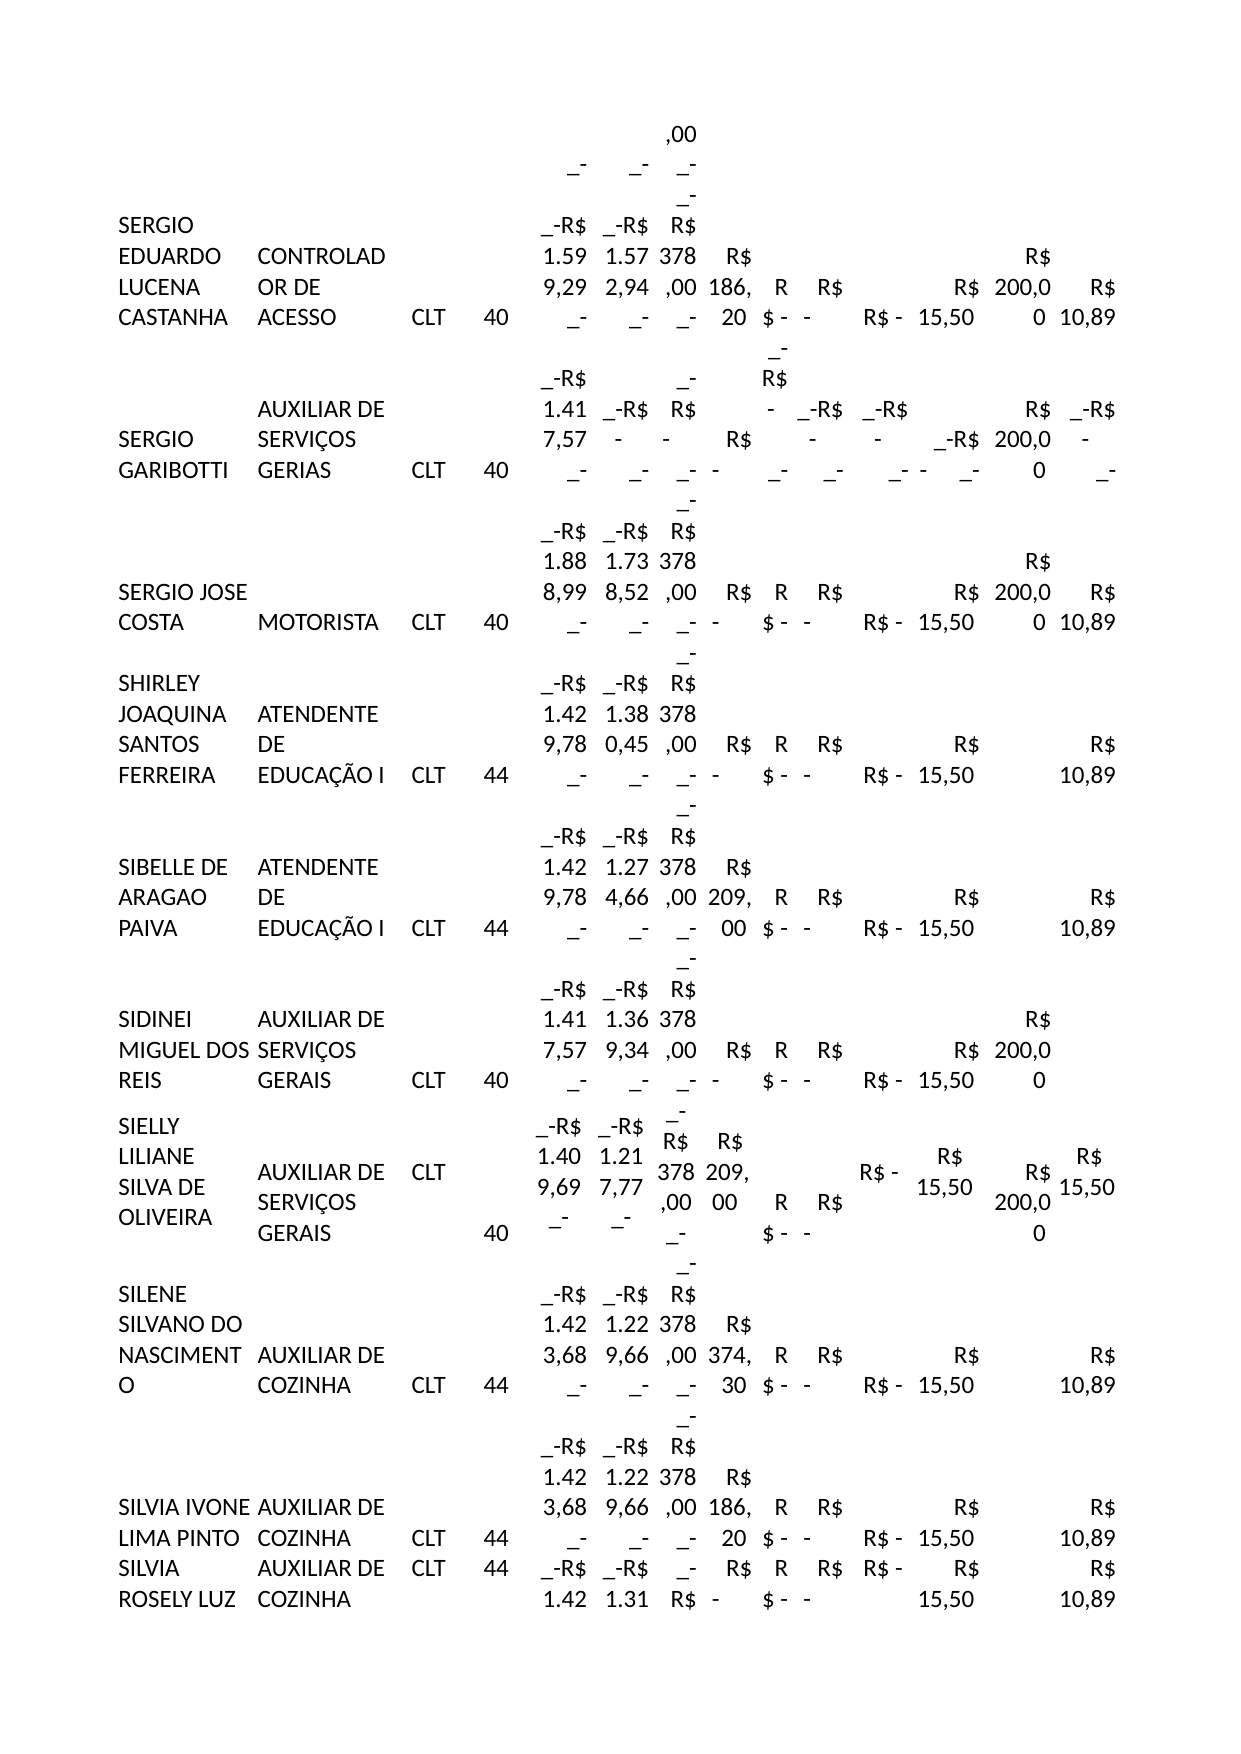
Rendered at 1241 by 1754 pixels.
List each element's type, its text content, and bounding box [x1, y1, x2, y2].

table_cell _-R$ - _- [791, 332, 846, 484]
table_cell R$ - [846, 179, 911, 332]
table_cell R$ 186,20 [700, 179, 755, 332]
table_cell AUXILIAR DE COZINHA [254, 1553, 393, 1614]
table_cell _-R$ 1.217,77 _- [590, 1095, 652, 1247]
table_cell R$ 15,50 [911, 179, 983, 332]
table_cell R$ 200,00 [983, 332, 1054, 484]
table_cell R$ - [846, 1248, 911, 1400]
table_cell R$ - [700, 332, 755, 484]
table_cell SILVIA IVONE LIMA PINTO [115, 1400, 254, 1553]
table_cell _-R$ 1.423,68 _- [528, 1400, 590, 1553]
table_cell R$ 200,00 [983, 942, 1054, 1095]
table_cell R$ 200,00 [983, 484, 1054, 637]
table_cell R$ - [846, 1400, 911, 1553]
table_cell R$ 15,50 [911, 1248, 983, 1400]
table_cell R$ 15,50 [911, 1095, 983, 1247]
table_cell CLT [393, 1095, 464, 1247]
table_cell CLT [393, 1248, 464, 1400]
table_cell _-R$ - _- [590, 332, 652, 484]
table_cell SIELLY LILIANE SILVA DE OLIVEIRA [115, 1095, 254, 1247]
table_cell ATENDENTE DE EDUCAÇÃO I [254, 790, 393, 942]
table_cell _-R$ 378,00 _- [652, 179, 699, 332]
table_cell CONTROLADOR DE ACESSO [254, 179, 393, 332]
table_cell R$ 15,50 [911, 942, 983, 1095]
table_cell R$ - [846, 790, 911, 942]
table_cell R$ 15,50 [911, 1553, 983, 1614]
table_cell 44 [464, 1248, 528, 1400]
table_cell [911, 118, 983, 179]
table_cell 40 [464, 332, 528, 484]
table_cell _-R$ 1.274,66 _- [590, 790, 652, 942]
table_cell R$ 10,89 [1054, 1553, 1119, 1614]
table_cell _-R$ 378,00 _- [652, 942, 699, 1095]
table_cell R$ - [791, 484, 846, 637]
table_cell _- [590, 118, 652, 179]
table_cell [983, 1248, 1054, 1400]
table_cell SILVIA ROSELY LUZ [115, 1553, 254, 1614]
table_cell R$ - [700, 484, 755, 637]
table_cell 44 [464, 1553, 528, 1614]
table_cell R$ 15,50 [1054, 1095, 1119, 1247]
table_cell R$ 200,00 [983, 179, 1054, 332]
table_cell ,00 _- [652, 118, 699, 179]
table_cell _-R$ 1.599,29 _- [528, 179, 590, 332]
table_cell R$ 10,89 [1054, 179, 1119, 332]
table_cell _-R$ [652, 1553, 699, 1614]
table_cell _-R$ - _- [1054, 332, 1119, 484]
table_cell ATENDENTE DE EDUCAÇÃO I [254, 637, 393, 789]
table_cell 44 [464, 790, 528, 942]
table_cell R$ - [791, 942, 846, 1095]
table_cell _-R$ 1.429,78 _- [528, 637, 590, 789]
table_cell R$ - [755, 1553, 791, 1614]
table_cell R$ - [755, 790, 791, 942]
table_cell _-R$ 1.423,68 _- [528, 1248, 590, 1400]
table_cell [1054, 942, 1119, 1095]
table_cell R$ 200,00 [983, 1095, 1054, 1247]
table_cell R$ 374,30 [700, 1248, 755, 1400]
table_cell R$ - [791, 1553, 846, 1614]
table_cell R$ - [755, 942, 791, 1095]
table_cell R$ - [791, 637, 846, 789]
table_cell _-R$ 1.369,34 _- [590, 942, 652, 1095]
table_cell R$ - [755, 1248, 791, 1400]
table_cell [983, 118, 1054, 179]
table_cell [983, 1400, 1054, 1553]
table_cell _-R$ - _- [846, 332, 911, 484]
table_cell R$ - [700, 1553, 755, 1614]
table_cell R$ - [791, 1248, 846, 1400]
table_cell [791, 118, 846, 179]
table_cell [983, 790, 1054, 942]
table_cell R$ - [755, 637, 791, 789]
table_cell CLT [393, 179, 464, 332]
table_cell [983, 637, 1054, 789]
table_cell _-R$ 1.380,45 _- [590, 637, 652, 789]
table_cell R$ 10,89 [1054, 790, 1119, 942]
table_cell 44 [464, 637, 528, 789]
table_cell SIBELLE DE ARAGAO PAIVA [115, 790, 254, 942]
table_cell CLT [393, 1400, 464, 1553]
table_cell SERGIO GARIBOTTI [115, 332, 254, 484]
table_cell _-R$ 378,00 _- [652, 484, 699, 637]
table_cell R$ 10,89 [1054, 1400, 1119, 1553]
table_cell _-R$ - _- [911, 332, 983, 484]
table_cell R$ - [791, 179, 846, 332]
table_cell 44 [464, 1400, 528, 1553]
table_cell CLT [393, 942, 464, 1095]
table_cell R$ 10,89 [1054, 484, 1119, 637]
table_cell _-R$ 378,00 _- [652, 1400, 699, 1553]
table_cell _-R$ 1.888,99 _- [528, 484, 590, 637]
table_cell [254, 118, 393, 179]
table_cell AUXILIAR DE SERVIÇOS GERAIS [254, 942, 393, 1095]
table_cell _-R$ 1.738,52 _- [590, 484, 652, 637]
table_cell SERGIO EDUARDO LUCENA CASTANHA [115, 179, 254, 332]
table_cell _-R$ 378,00 _- [652, 1248, 699, 1400]
table_cell _-R$ 1.42 [528, 1553, 590, 1614]
table_cell CLT [393, 637, 464, 789]
table_cell R$ 209,00 [700, 1095, 755, 1247]
table_cell SILENE SILVANO DO NASCIMENTO [115, 1248, 254, 1400]
table_cell SERGIO JOSE COSTA [115, 484, 254, 637]
table_cell AUXILIAR DE COZINHA [254, 1248, 393, 1400]
table_cell R$ - [755, 1095, 791, 1247]
table_cell AUXILIAR DE SERVIÇOS GERAIS [254, 1095, 393, 1247]
table_cell CLT [393, 790, 464, 942]
table_cell R$ - [700, 942, 755, 1095]
table_cell _-R$ 1.409,69 _- [528, 1095, 590, 1247]
table_cell [983, 1553, 1054, 1614]
table_cell R$ 15,50 [911, 637, 983, 789]
table_cell _-R$ 378,00 _- [652, 1095, 699, 1247]
table_cell [700, 118, 755, 179]
table_cell R$ - [755, 484, 791, 637]
table_cell _-R$ 1.417,57 _- [528, 332, 590, 484]
table_cell [115, 118, 254, 179]
table_cell 40 [464, 942, 528, 1095]
table_cell R$ - [791, 1400, 846, 1553]
table_cell R$ 186,20 [700, 1400, 755, 1553]
table_cell AUXILIAR DE COZINHA [254, 1400, 393, 1553]
table_cell R$ - [755, 179, 791, 332]
table_cell R$ 10,89 [1054, 637, 1119, 789]
table_cell _-R$ 1.417,57 _- [528, 942, 590, 1095]
table_cell _-R$ 378,00 _- [652, 790, 699, 942]
table_cell _-R$ 1.229,66 _- [590, 1248, 652, 1400]
table_cell R$ - [846, 942, 911, 1095]
table_cell R$ - [791, 790, 846, 942]
table_cell R$ - [846, 637, 911, 789]
table_cell R$ 209,00 [700, 790, 755, 942]
table_cell R$ - [700, 637, 755, 789]
table_cell _-R$ 1.572,94 _- [590, 179, 652, 332]
table_cell SHIRLEY JOAQUINA SANTOS FERREIRA [115, 637, 254, 789]
table_cell SIDINEI MIGUEL DOS REIS [115, 942, 254, 1095]
table_cell R$ 15,50 [911, 484, 983, 637]
table_cell 40 [464, 484, 528, 637]
table_cell R$ 15,50 [911, 790, 983, 942]
table_cell _-R$ - _- [755, 332, 791, 484]
table_cell _-R$ 1.31 [590, 1553, 652, 1614]
table_cell CLT [393, 332, 464, 484]
table_cell 40 [464, 179, 528, 332]
table_cell R$ - [791, 1095, 846, 1247]
table_cell MOTORISTA [254, 484, 393, 637]
table_cell AUXILIAR DE SERVIÇOS GERIAS [254, 332, 393, 484]
table_cell [846, 118, 911, 179]
table_cell R$ - [846, 484, 911, 637]
table_cell 40 [464, 1095, 528, 1247]
table_cell _-R$ 1.229,66 _- [590, 1400, 652, 1553]
table_cell R$ 10,89 [1054, 1248, 1119, 1400]
table_cell R$ - [846, 1095, 911, 1247]
table_cell CLT [393, 484, 464, 637]
table_cell _-R$ 1.429,78 _- [528, 790, 590, 942]
table_cell [464, 118, 528, 179]
table_cell CLT [393, 1553, 464, 1614]
table_cell _-R$ 378,00 _- [652, 637, 699, 789]
table_cell [393, 118, 464, 179]
table_cell [755, 118, 791, 179]
table_cell R$ - [846, 1553, 911, 1614]
table_cell _-R$ - _- [652, 332, 699, 484]
table_cell [1054, 118, 1119, 179]
table_cell R$ - [755, 1400, 791, 1553]
table_cell R$ 15,50 [911, 1400, 983, 1553]
table_cell _- [528, 118, 590, 179]
